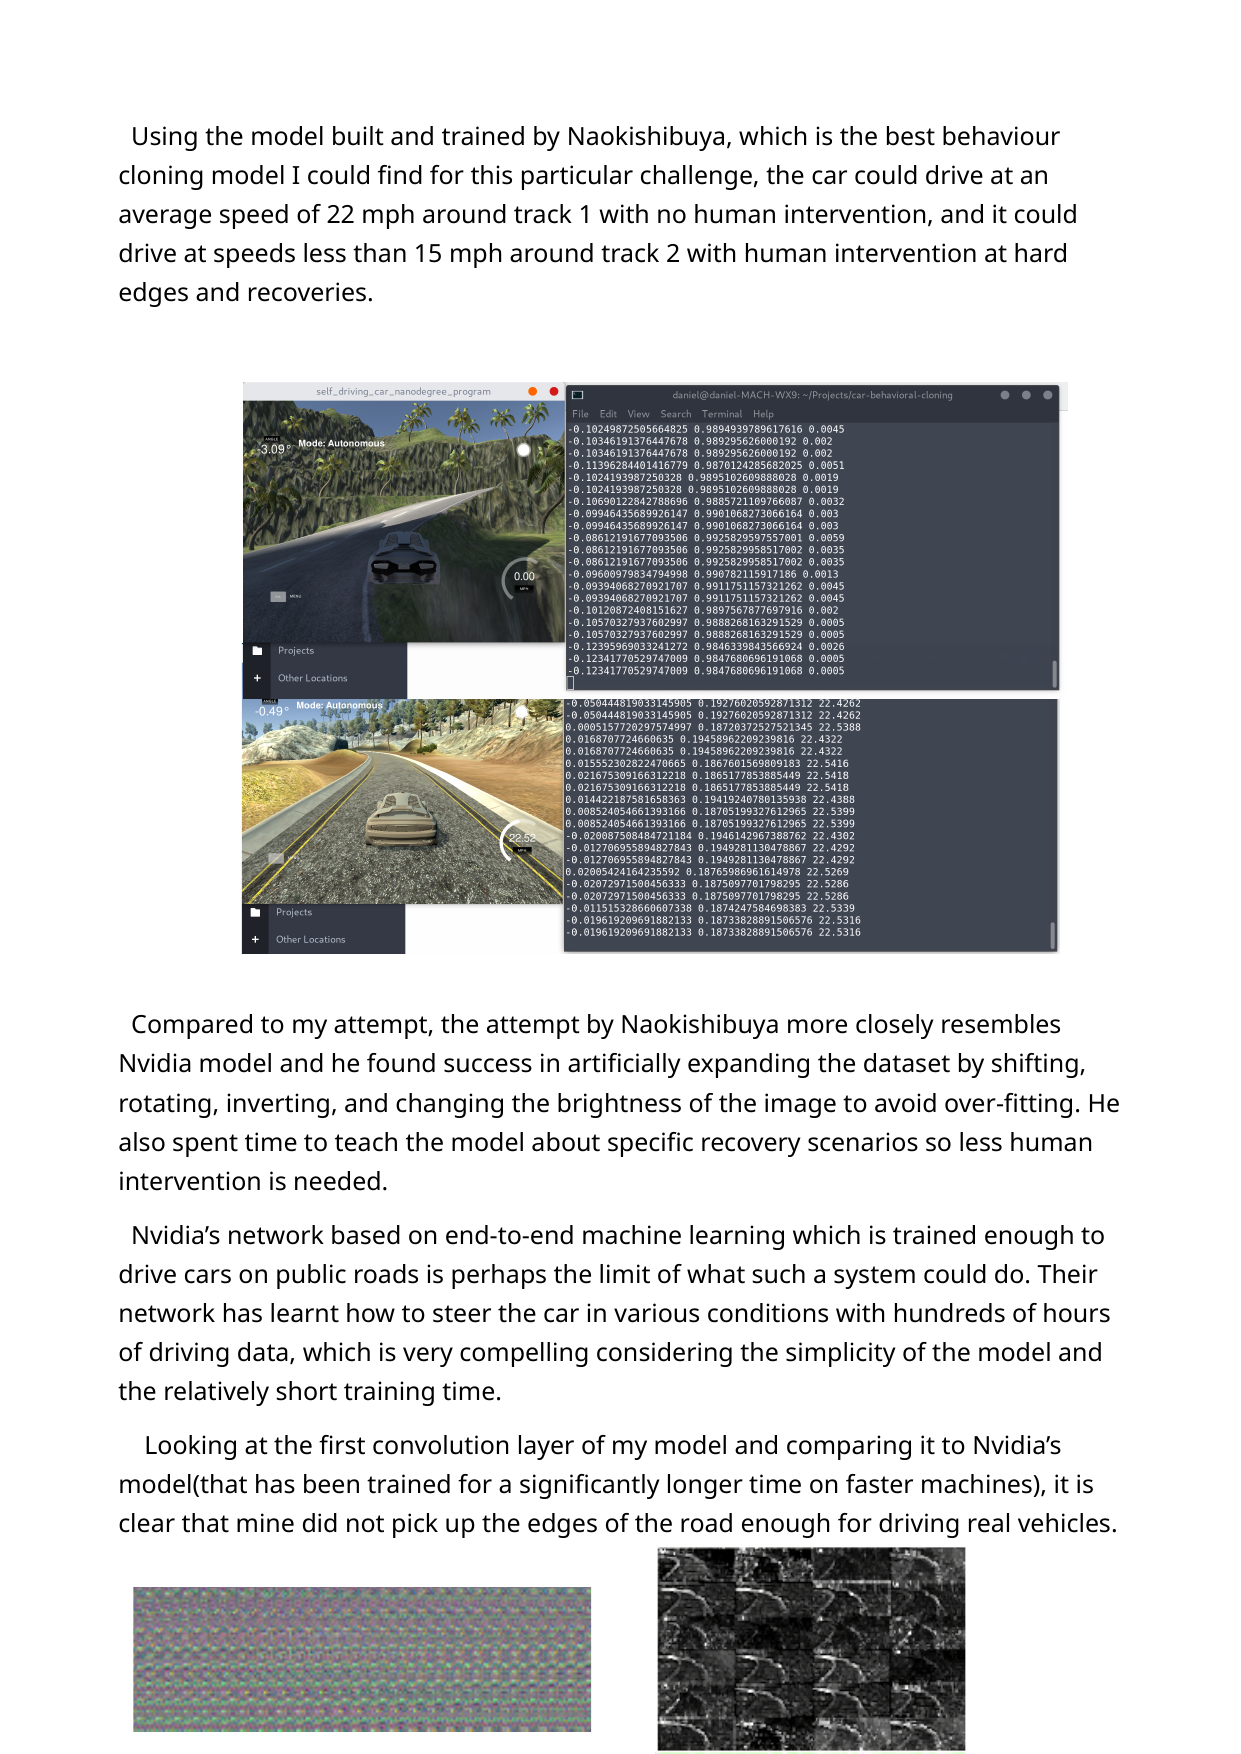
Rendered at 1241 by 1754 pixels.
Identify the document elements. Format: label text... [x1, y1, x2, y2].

picture [655, 1545, 966, 1754]
text Using the model built and trained by Naokishibuya, which is the best behaviour cloning model I could find for this particular challenge, the car could drive at an average speed of 22 mph around track 1 with no human intervention, and it could drive at speeds less than 15 mph around track 2 with human intervention at hard edges and recoveries. [118, 118, 1122, 309]
picture [133, 1587, 592, 1732]
text Looking at the first convolution layer of my model and comparing it to Nvidia’s model(that has been trained for a significantly longer time on faster machines), it is clear that mine did not pick up the edges of the road enough for driving real vehicles. [118, 1428, 1122, 1540]
text Compared to my attempt, the attempt by Naokishibuya more closely resembles Nvidia model and he found success in artificially expanding the dataset by shifting, rotating, inverting, and changing the brightness of the image to avoid over-fitting. He also spent time to teach the model about specific recovery scenarios so less human intervention is needed. [118, 1007, 1122, 1198]
text Nvidia’s network based on end-to-end machine learning which is trained enough to drive cars on public roads is perhaps the limit of what such a system could do. Their network has learnt how to steer the car in various conditions with hundreds of hours of driving data, which is very compelling considering the simplicity of the model and the relatively short training time. [118, 1217, 1122, 1408]
